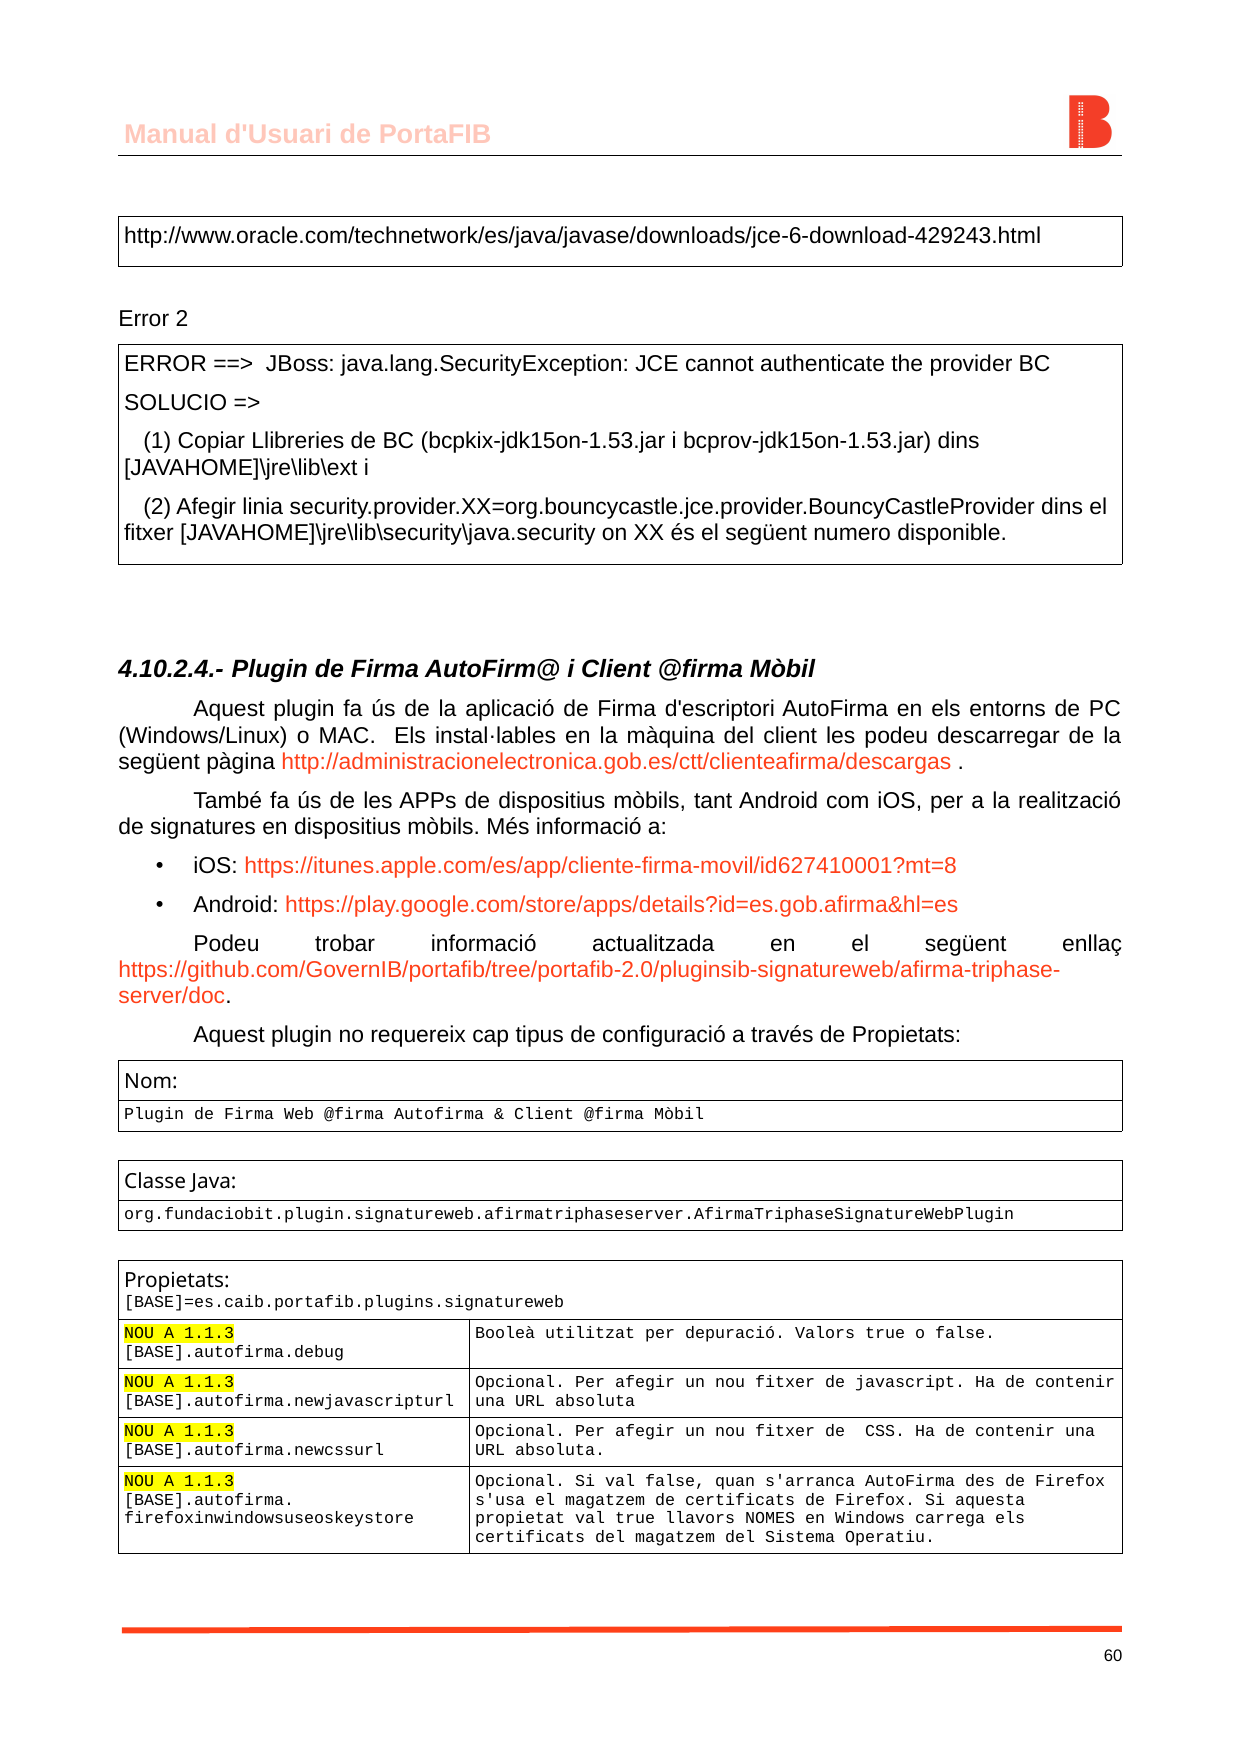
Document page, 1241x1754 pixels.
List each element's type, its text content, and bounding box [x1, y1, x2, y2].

list Android: https://play.google.com/store/apps/details?id=es.gob.afirma&hl=es [156, 891, 1122, 917]
table_cell Opcional. Per afegir un nou fitxer de javascript. Ha de contenir una URL absoluta [470, 1369, 1122, 1417]
subtitle Plugin de Firma AutoFirm@ i Client @firma Mòbil [118, 654, 1122, 683]
table_header http://www.oracle.com/technetwork/es/java/javase/downloads/jce-6-download-429243.html [119, 217, 1122, 266]
table_cell Opcional. Si val false, quan s'arranca AutoFirma des de Firefox s'usa el magatzem de certificats de Firefox. Si aquesta propietat val true llavors NOMES en Windows carrega els certificats del magatzem del Sistema Operatiu. [470, 1467, 1122, 1553]
table_cell NOU A 1.1.3 [BASE].autofirma.debug [119, 1320, 469, 1368]
text Error 2 [118, 305, 1122, 331]
table_cell Opcional. Per afegir un nou fitxer de CSS. Ha de contenir una URL absoluta. [470, 1418, 1122, 1466]
table_header Propietats: [BASE]=es.caib.portafib.plugins.signatureweb [119, 1261, 1122, 1318]
text Aquest plugin no requereix cap tipus de configuració a través de Propietats: [118, 1021, 1122, 1048]
table_cell Plugin de Firma Web @firma Autofirma & Client @firma Mòbil [119, 1101, 1122, 1131]
table_cell NOU A 1.1.3 [BASE].autofirma. firefoxinwindowsuseoskeystore [119, 1467, 469, 1553]
table_header Classe Java: [119, 1161, 1122, 1200]
table_cell NOU A 1.1.3 [BASE].autofirma.newcssurl [119, 1418, 469, 1466]
table_header ERROR ==> JBoss: java.lang.SecurityException: JCE cannot authenticate the provider BC SOLUCIO => (1) Copiar Llibreries de BC (bcpkix-jdk15on-1.53.jar i bcprov-jdk15on-1.53.jar) dins [JAVAHOME]\jre\lib\ext i (2) Afegir linia security.provider.XX=org.bouncycastle.jce.provider.BouncyCastleProvider dins el fitxer [JAVAHOME]\jre\lib\security\java.security on XX és el següent numero disponible. [119, 345, 1122, 564]
table_cell org.fundaciobit.plugin.signatureweb.afirmatriphaseserver.AfirmaTriphaseSignatureWebPlugin [119, 1201, 1122, 1230]
text Aquest plugin fa ús de la aplicació de Firma d'escriptori AutoFirma en els entorns de PC (Windows/Linux) o MAC. Els instal·lables en la màquina del client les podeu descarregar de la següent pàgina http://administracionelectronica.gob.es/ctt/clienteafirma/descargas . [118, 695, 1122, 774]
table_cell NOU A 1.1.3 [BASE].autofirma.newjavascripturl [119, 1369, 469, 1417]
table_cell Booleà utilitzat per depuració. Valors true o false. [470, 1320, 1122, 1368]
table_header Nom: [119, 1061, 1122, 1100]
text També fa ús de les APPs de dispositius mòbils, tant Android com iOS, per a la realització de signatures en dispositius mòbils. Més informació a: [118, 787, 1122, 839]
list iOS: https://itunes.apple.com/es/app/cliente-firma-movil/id627410001?mt=8 [156, 852, 1122, 878]
text Podeu trobar informació actualitzada en el següent enllaç https://github.com/GovernIB/portafib/tree/portafib-2.0/pluginsib-signatureweb/afirma-triphase-server/doc. [118, 930, 1122, 1009]
picture [1063, 94, 1117, 150]
